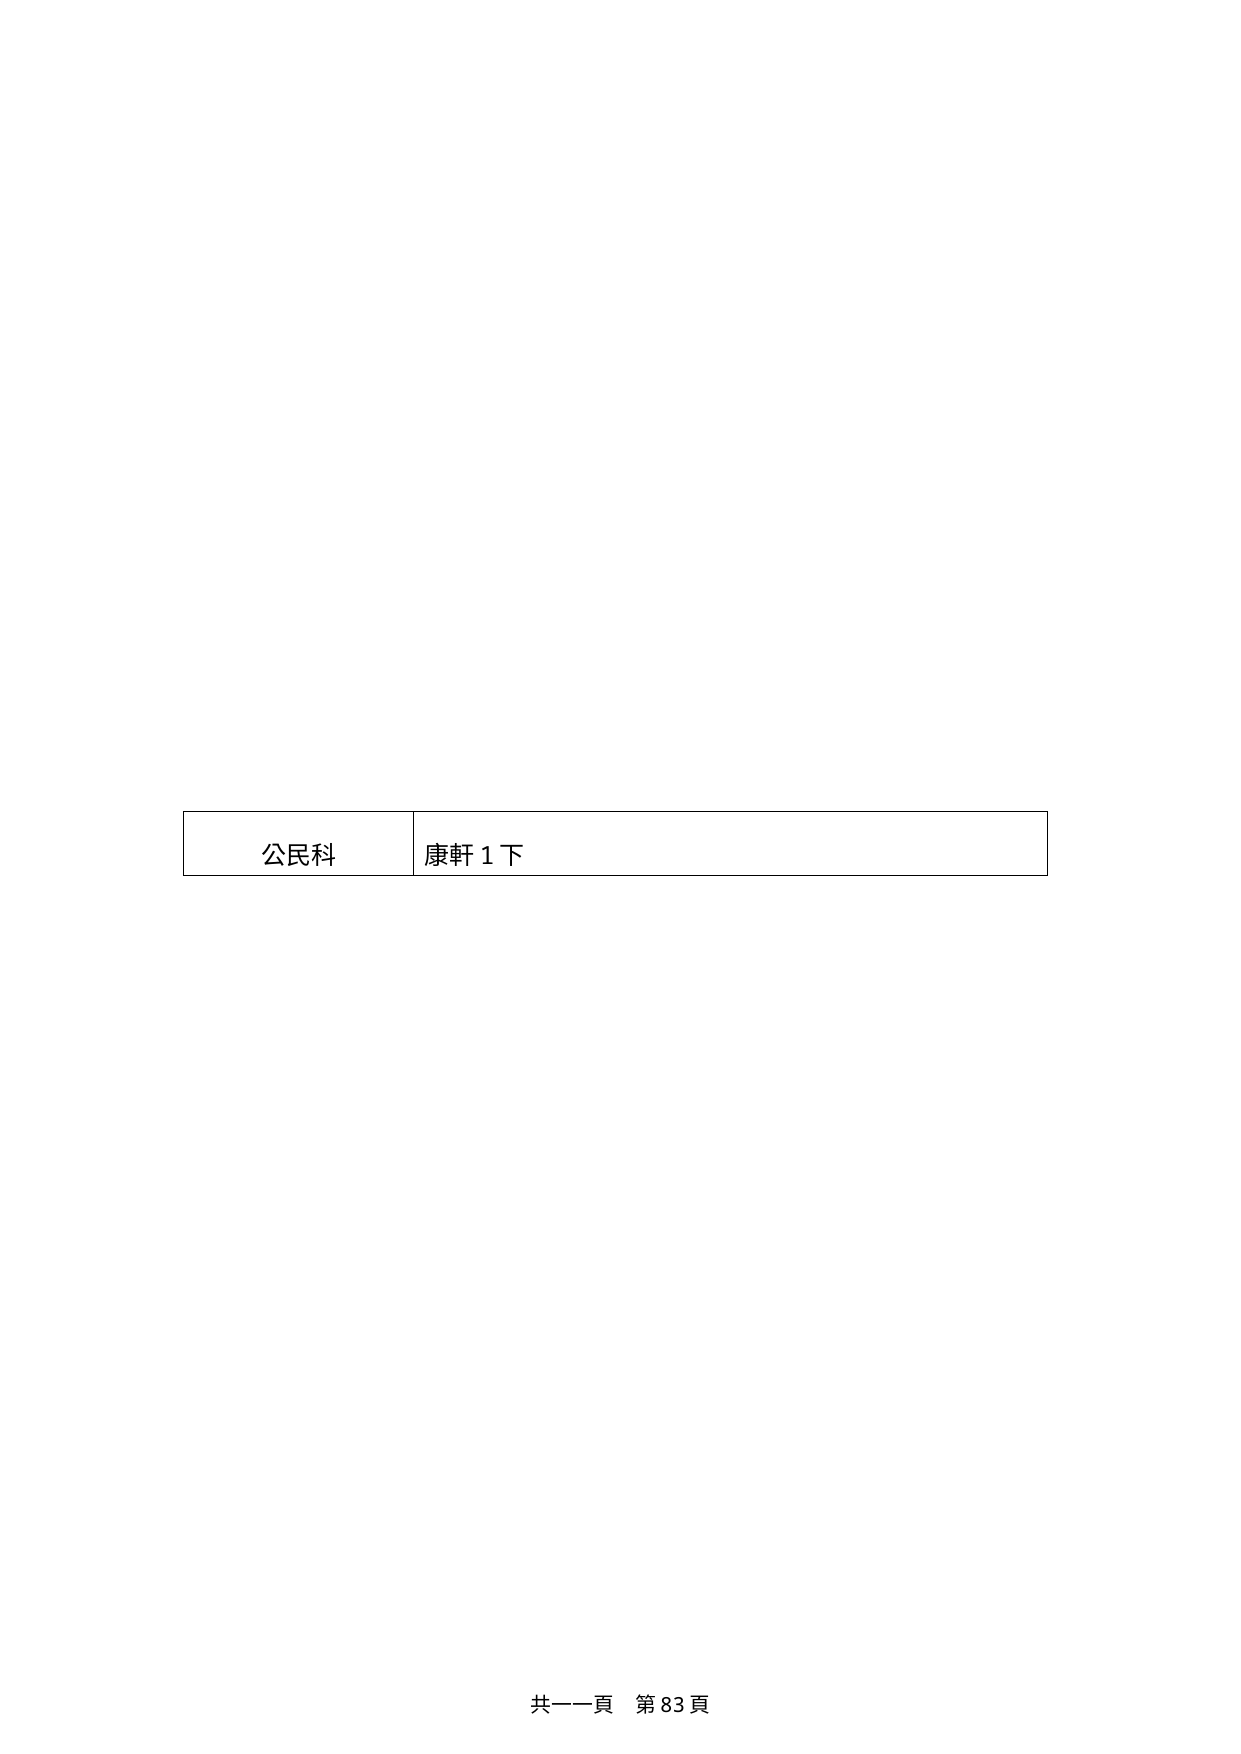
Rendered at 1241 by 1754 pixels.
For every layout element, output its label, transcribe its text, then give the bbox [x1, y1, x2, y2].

table_cell 公民科 [184, 812, 413, 875]
table_cell 康軒1下 [414, 812, 1047, 875]
